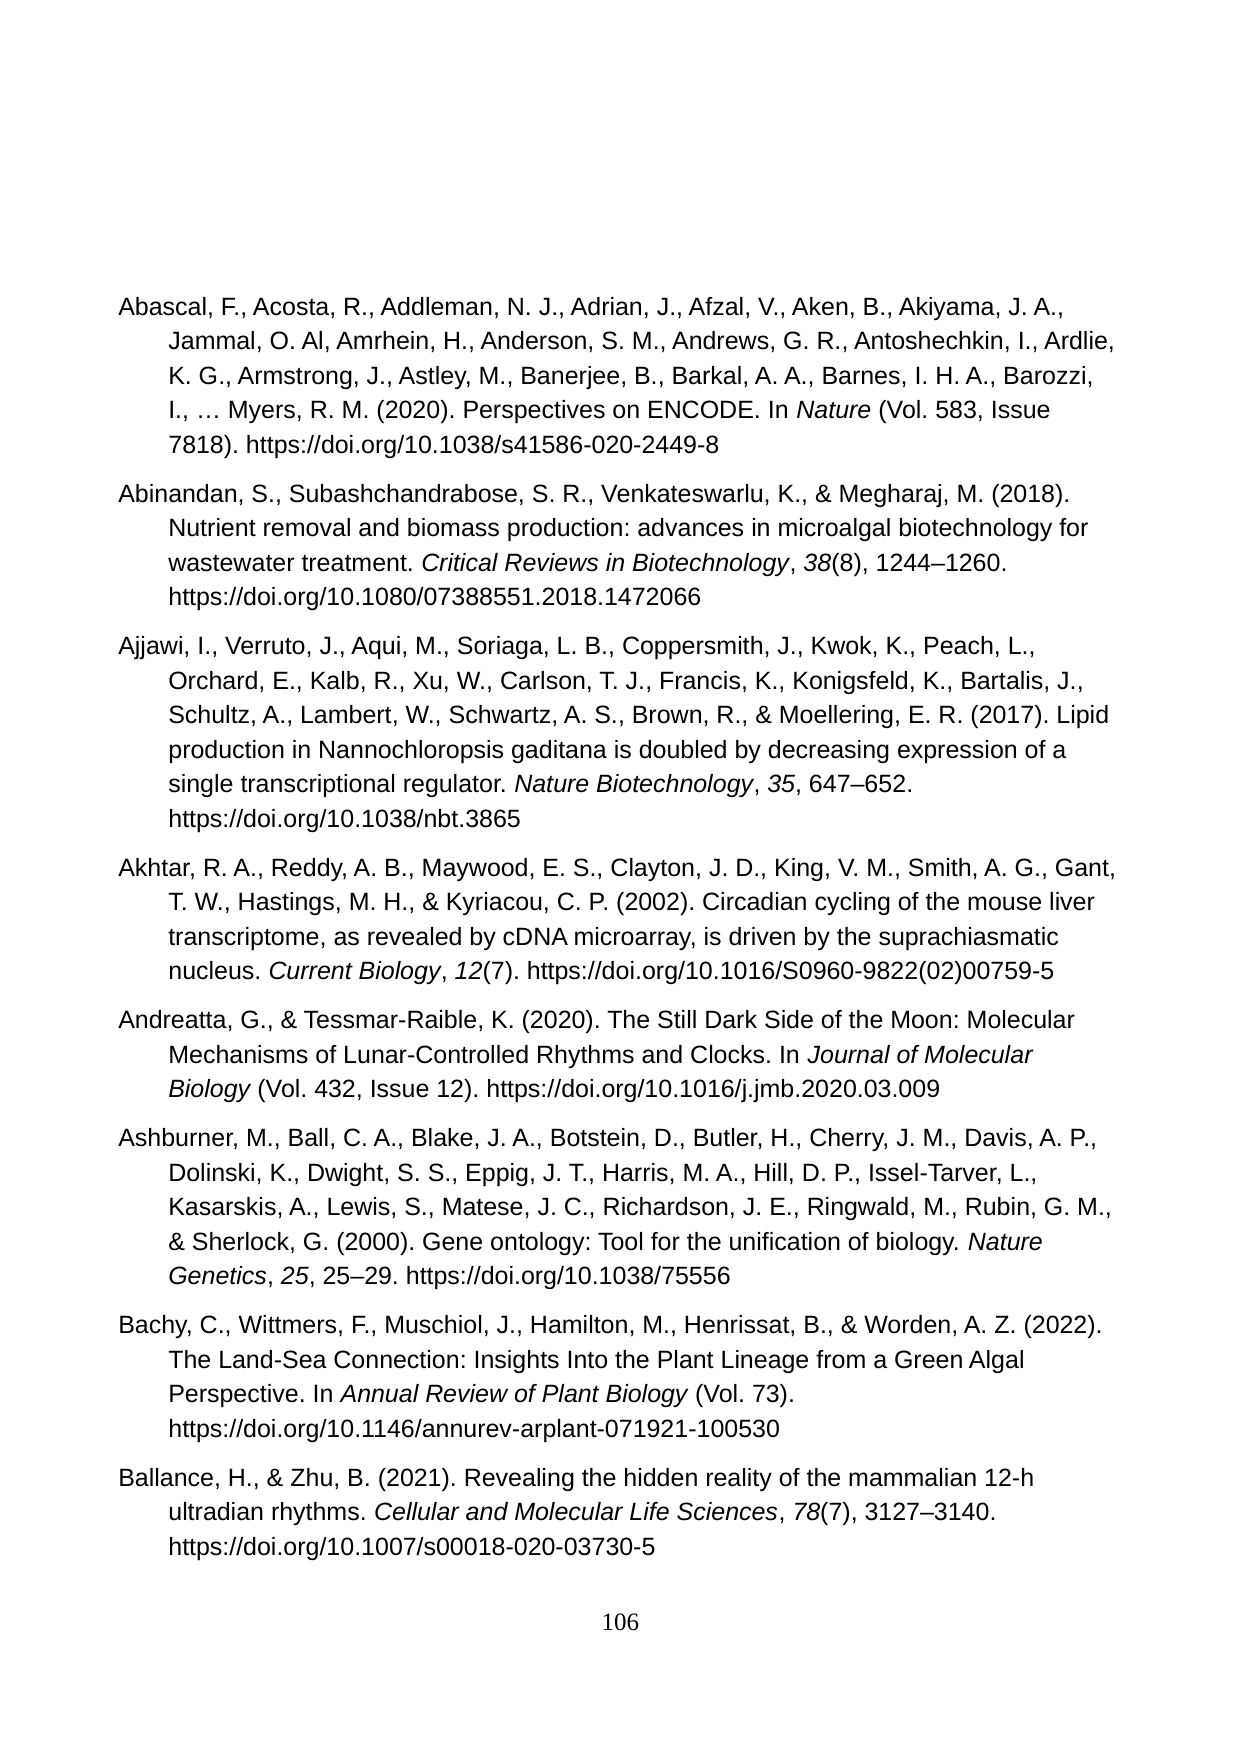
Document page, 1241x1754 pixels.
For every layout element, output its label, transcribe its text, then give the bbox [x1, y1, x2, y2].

text Abinandan, S., Subashchandrabose, S. R., Venkateswarlu, K., & Megharaj, M. (2018). Nutrient removal and biomass production: advances in microalgal biotechnology for wastewater treatment. Critical Reviews in Biotechnology, 38(8), 1244–1260. https://doi.org/10.1080/07388551.2018.1472066 [118, 479, 1122, 611]
text Ballance, H., & Zhu, B. (2021). Revealing the hidden reality of the mammalian 12-h ultradian rhythms. Cellular and Molecular Life Sciences, 78(7), 3127–3140. https://doi.org/10.1007/s00018-020-03730-5 [118, 1463, 1122, 1560]
text Andreatta, G., & Tessmar-Raible, K. (2020). The Still Dark Side of the Moon: Molecular Mechanisms of Lunar-Controlled Rhythms and Clocks. In Journal of Molecular Biology (Vol. 432, Issue 12). https://doi.org/10.1016/j.jmb.2020.03.009 [118, 1005, 1122, 1103]
text Bachy, C., Wittmers, F., Muschiol, J., Hamilton, M., Henrissat, B., & Worden, A. Z. (2022). The Land-Sea Connection: Insights Into the Plant Lineage from a Green Algal Perspective. In Annual Review of Plant Biology (Vol. 73). https://doi.org/10.1146/annurev-arplant-071921-100530 [118, 1310, 1122, 1442]
text Abascal, F., Acosta, R., Addleman, N. J., Adrian, J., Afzal, V., Aken, B., Akiyama, J. A., Jammal, O. Al, Amrhein, H., Anderson, S. M., Andrews, G. R., Antoshechkin, I., Ardlie, K. G., Armstrong, J., Astley, M., Banerjee, B., Barkal, A. A., Barnes, I. H. A., Barozzi, I., … Myers, R. M. (2020). Perspectives on ENCODE. In Nature (Vol. 583, Issue 7818). https://doi.org/10.1038/s41586-020-2449-8 [118, 292, 1122, 458]
text Ashburner, M., Ball, C. A., Blake, J. A., Botstein, D., Butler, H., Cherry, J. M., Davis, A. P., Dolinski, K., Dwight, S. S., Eppig, J. T., Harris, M. A., Hill, D. P., Issel-Tarver, L., Kasarskis, A., Lewis, S., Matese, J. C., Richardson, J. E., Ringwald, M., Rubin, G. M., & Sherlock, G. (2000). Gene ontology: Tool for the unification of biology. Nature Genetics, 25, 25–29. https://doi.org/10.1038/75556 [118, 1123, 1122, 1290]
text Ajjawi, I., Verruto, J., Aqui, M., Soriaga, L. B., Coppersmith, J., Kwok, K., Peach, L., Orchard, E., Kalb, R., Xu, W., Carlson, T. J., Francis, K., Konigsfeld, K., Bartalis, J., Schultz, A., Lambert, W., Schwartz, A. S., Brown, R., & Moellering, E. R. (2017). Lipid production in Nannochloropsis gaditana is doubled by decreasing expression of a single transcriptional regulator. Nature Biotechnology, 35, 647–652. https://doi.org/10.1038/nbt.3865 [118, 631, 1122, 832]
text Akhtar, R. A., Reddy, A. B., Maywood, E. S., Clayton, J. D., King, V. M., Smith, A. G., Gant, T. W., Hastings, M. H., & Kyriacou, C. P. (2002). Circadian cycling of the mouse liver transcriptome, as revealed by cDNA microarray, is driven by the suprachiasmatic nucleus. Current Biology, 12(7). https://doi.org/10.1016/S0960-9822(02)00759-5 [118, 853, 1122, 985]
